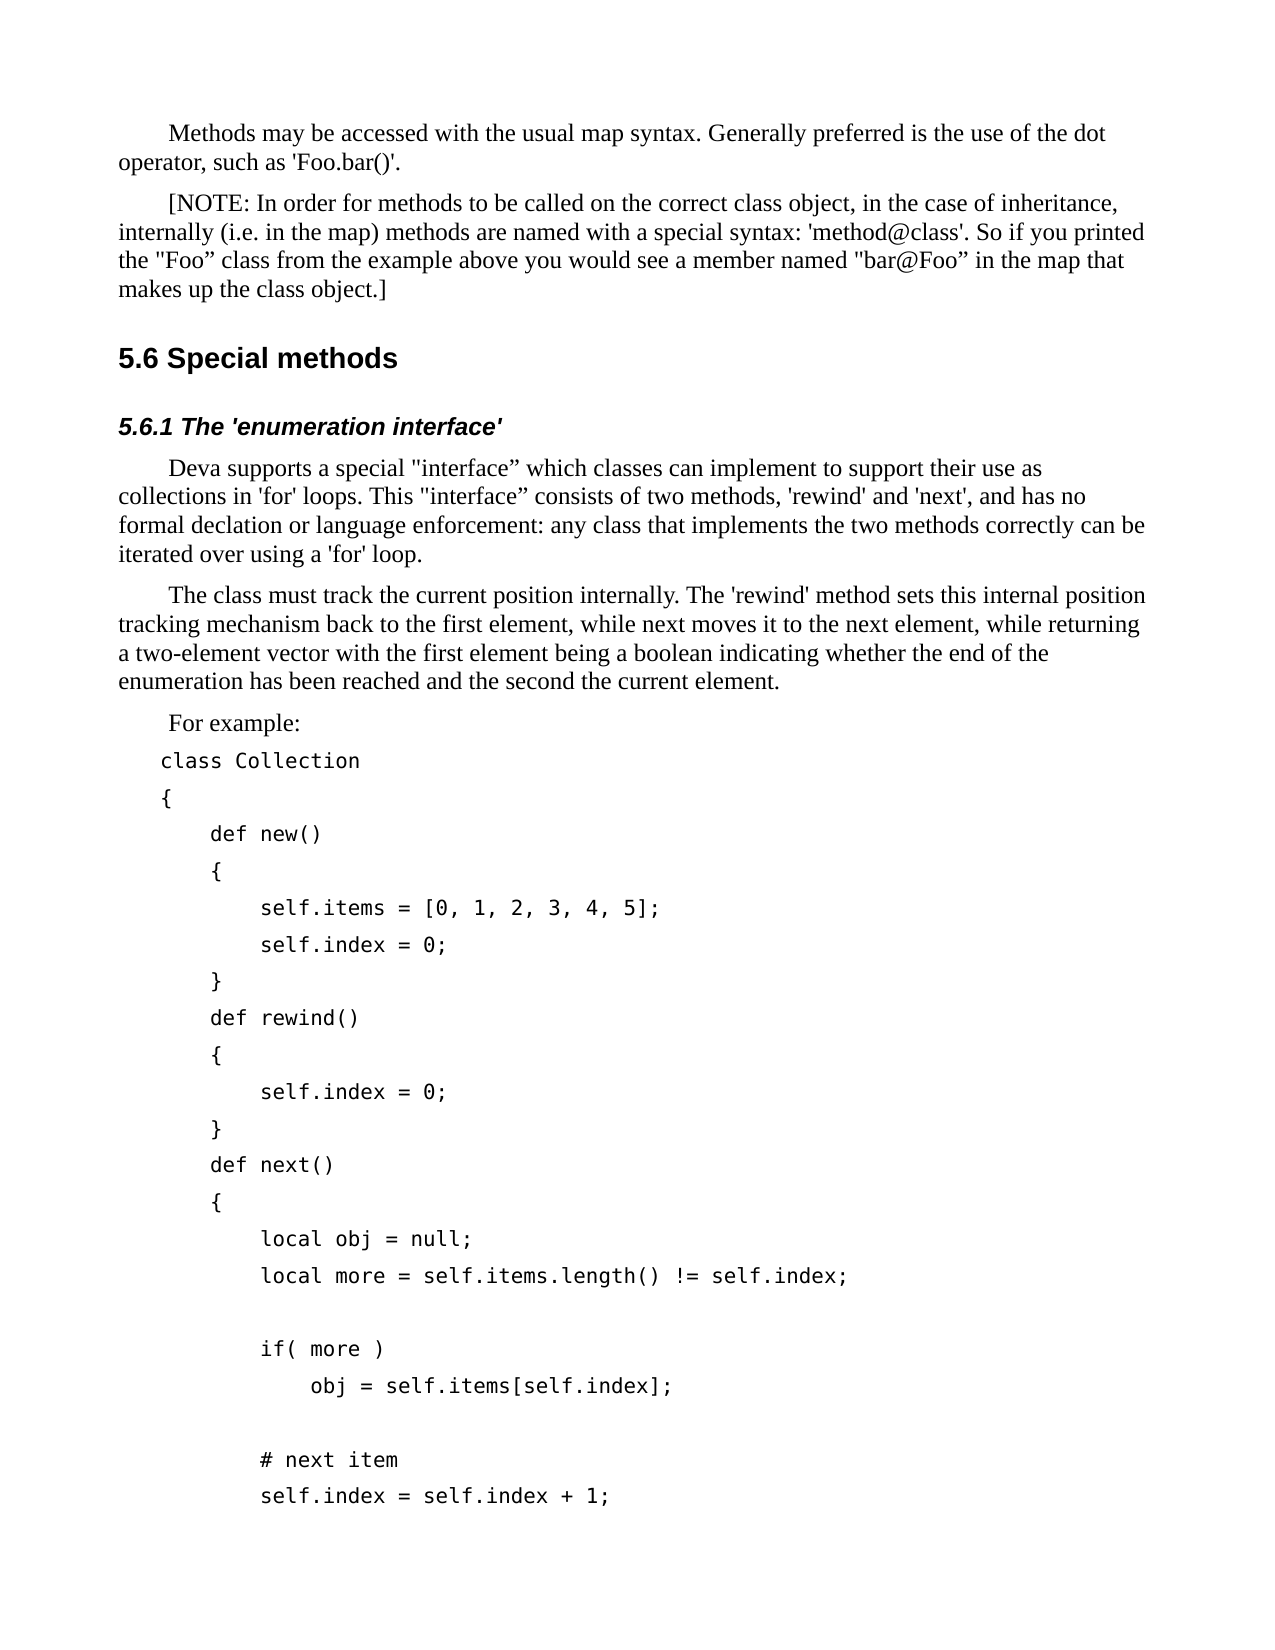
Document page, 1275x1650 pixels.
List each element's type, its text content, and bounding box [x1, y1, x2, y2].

text } [118, 969, 1157, 994]
text self.items = [0, 1, 2, 3, 4, 5]; [118, 896, 1157, 920]
text [NOTE: In order for methods to be called on the correct class object, in the case of inheritance, internally (i.e. in the map) methods are named with a special syntax: 'method@class'. So if you printed the "Foo” class from the example above you would see a member named "bar@Foo” in the map that makes up the class object.] [118, 188, 1157, 303]
text Methods may be accessed with the usual map syntax. Generally preferred is the use of the dot operator, such as 'Foo.bar()'. [118, 118, 1157, 176]
text def new() [118, 822, 1157, 847]
text class Collection [118, 749, 1157, 773]
text { [118, 859, 1157, 883]
text The class must track the current position internally. The 'rewind' method sets this internal position tracking mechanism back to the first element, while next moves it to the next element, while returning a two-element vector with the first element being a boolean indicating whether the end of the enumeration has been reached and the second the current element. [118, 580, 1157, 695]
text def rewind() [118, 1006, 1157, 1031]
text if( more ) [118, 1337, 1157, 1362]
text { [118, 1043, 1157, 1067]
text { [118, 786, 1157, 810]
text self.index = self.index + 1; [118, 1484, 1157, 1509]
text self.index = 0; [118, 933, 1157, 957]
text For example: [118, 708, 1157, 736]
subtitle 5.6 Special methods [118, 341, 1157, 374]
text local more = self.items.length() != self.index; [118, 1264, 1157, 1288]
subtitle 5.6.1 The 'enumeration interface' [118, 412, 1157, 440]
text obj = self.items[self.index]; [118, 1374, 1157, 1398]
text Deva supports a special "interface” which classes can implement to support their use as collections in 'for' loops. This "interface” consists of two methods, 'rewind' and 'next', and has no formal declation or language enforcement: any class that implements the two methods correctly can be iterated over using a 'for' loop. [118, 453, 1157, 568]
text self.index = 0; [118, 1080, 1157, 1104]
text { [118, 1190, 1157, 1214]
text # next item [118, 1448, 1157, 1472]
text } [118, 1117, 1157, 1141]
text local obj = null; [118, 1227, 1157, 1251]
text def next() [118, 1153, 1157, 1178]
